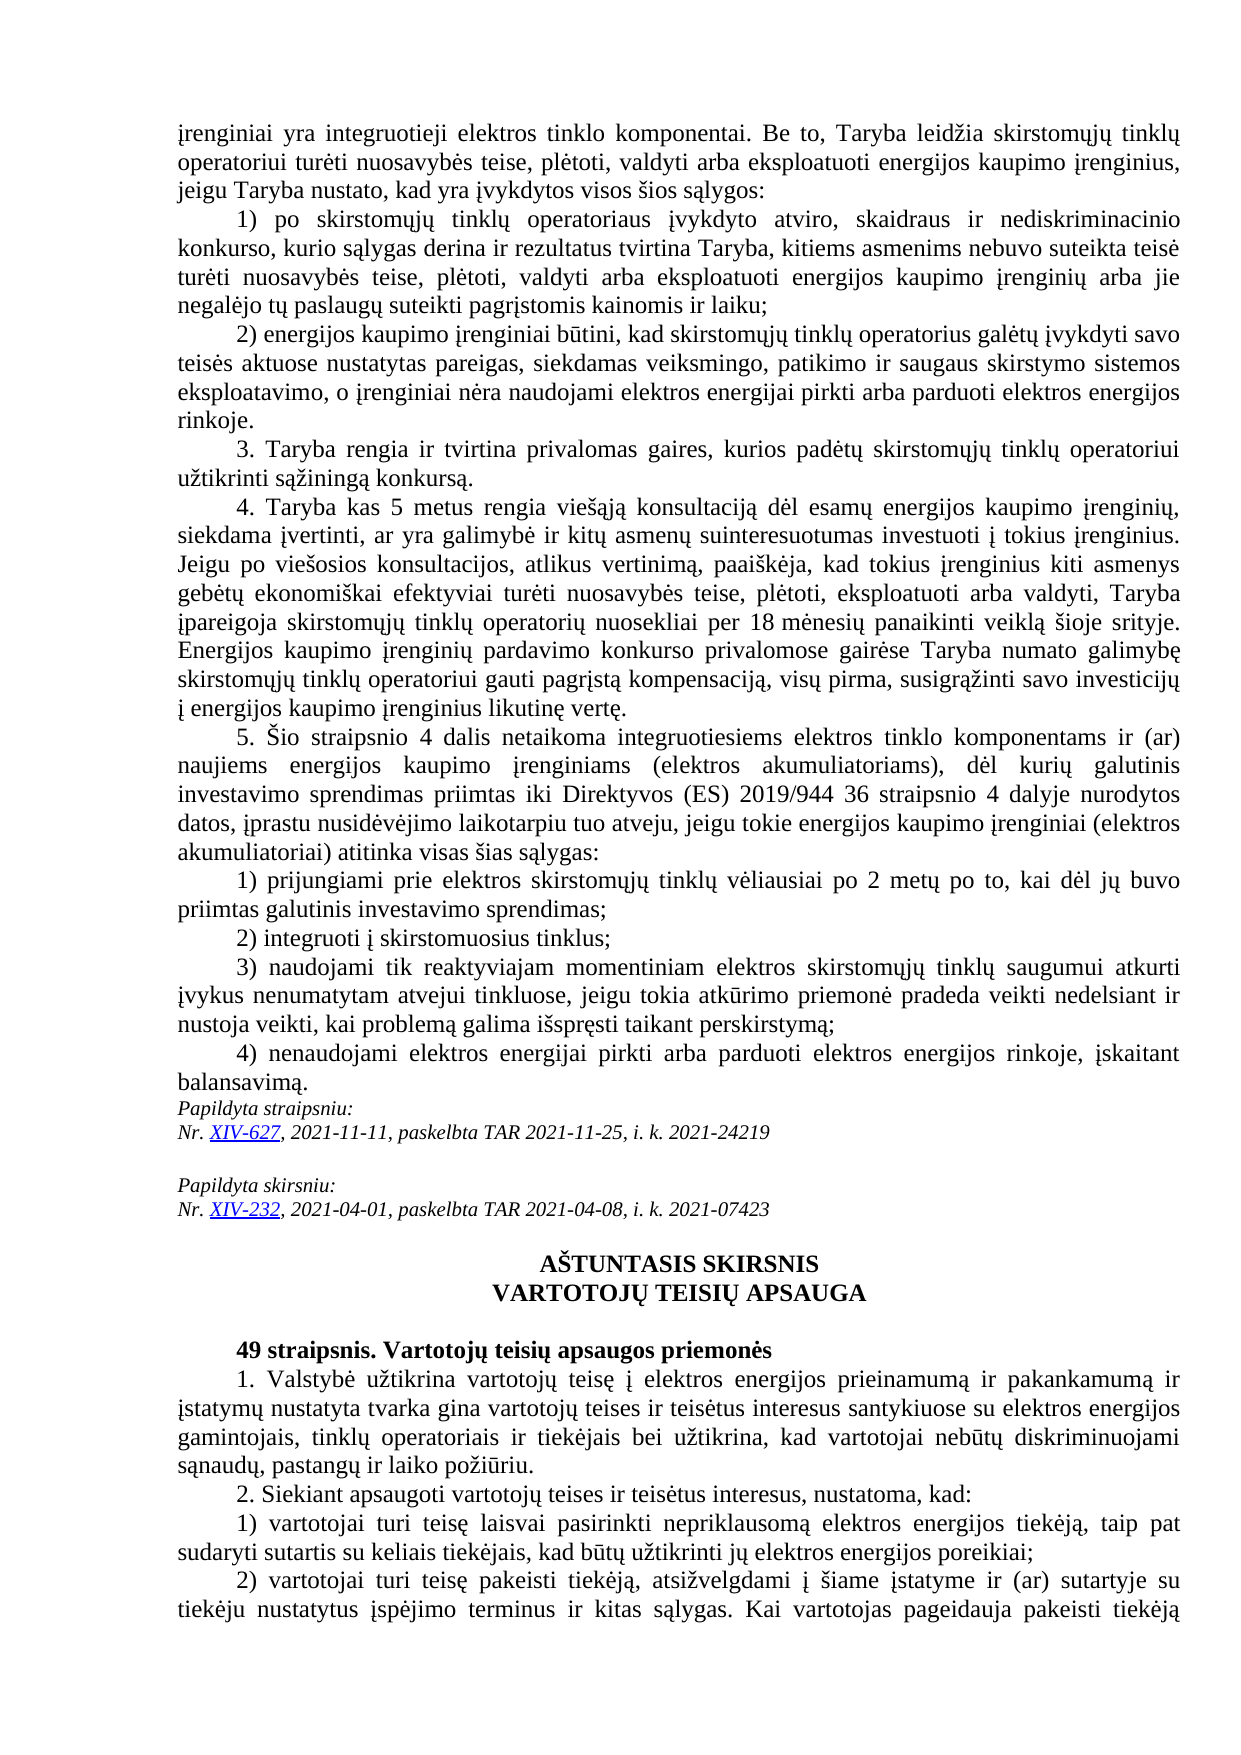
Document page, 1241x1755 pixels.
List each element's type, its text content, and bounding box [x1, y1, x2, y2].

text AŠTUNTASIS SKIRSNIS [177, 1249, 1181, 1278]
text 2. Siekiant apsaugoti vartotojų teises ir teisėtus interesus, nustatoma, kad: [177, 1479, 1181, 1508]
text 4. Taryba kas 5 metus rengia viešąją konsultaciją dėl esamų energijos kaupimo įrenginių, siekdama įvertinti, ar yra galimybė ir kitų asmenų suinteresuotumas investuoti į tokius įrenginius. Jeigu po viešosios konsultacijos, atlikus vertinimą, paaiškėja, kad tokius įrenginius kiti asmenys gebėtų ekonomiškai efektyviai turėti nuosavybės teise, plėtoti, eksploatuoti arba valdyti, Taryba įpareigoja skirstomųjų tinklų operatorių nuosekliai per 18 mėnesių panaikinti veiklą šioje srityje. Energijos kaupimo įrenginių pardavimo konkurso privalomose gairėse Taryba numato galimybę skirstomųjų tinklų operatoriui gauti pagrįstą kompensaciją, visų pirma, susigrąžinti savo investicijų į energijos kaupimo įrenginius likutinę vertę. [177, 492, 1181, 722]
text 1. Valstybė užtikrina vartotojų teisę į elektros energijos prieinamumą ir pakankamumą ir įstatymų nustatyta tvarka gina vartotojų teises ir teisėtus interesus santykiuose su elektros energijos gamintojais, tinklų operatoriais ir tiekėjais bei užtikrina, kad vartotojai nebūtų diskriminuojami sąnaudų, pastangų ir laiko požiūriu. [177, 1364, 1181, 1479]
text Papildyta skirsniu: [177, 1172, 1181, 1197]
text VARTOTOJŲ TEISIŲ APSAUGA [177, 1278, 1181, 1307]
text 1) vartotojai turi teisę laisvai pasirinkti nepriklausomą elektros energijos tiekėją, taip pat sudaryti sutartis su keliais tiekėjais, kad būtų užtikrinti jų elektros energijos poreikiai; [177, 1508, 1181, 1566]
text Nr. XIV-232, 2021-04-01, paskelbta TAR 2021-04-08, i. k. 2021-07423 [177, 1197, 1181, 1221]
text 3. Taryba rengia ir tvirtina privalomas gaires, kurios padėtų skirstomųjų tinklų operatoriui užtikrinti sąžiningą konkursą. [177, 434, 1181, 492]
text 1) prijungiami prie elektros skirstomųjų tinklų vėliausiai po 2 metų po to, kai dėl jų buvo priimtas galutinis investavimo sprendimas; [177, 866, 1181, 923]
text 3) naudojami tik reaktyviajam momentiniam elektros skirstomųjų tinklų saugumui atkurti įvykus nenumatytam atvejui tinkluose, jeigu tokia atkūrimo priemonė pradeda veikti nedelsiant ir nustoja veikti, kai problemą galima išspręsti taikant perskirstymą; [177, 952, 1181, 1038]
text 4) nenaudojami elektros energijai pirkti arba parduoti elektros energijos rinkoje, įskaitant balansavimą. [177, 1038, 1181, 1096]
text Papildyta straipsniu: [177, 1096, 1181, 1120]
text 49 straipsnis. Vartotojų teisių apsaugos priemonės [177, 1336, 1181, 1364]
text įrenginiai yra integruotieji elektros tinklo komponentai. Be to, Taryba leidžia skirstomųjų tinklų operatoriui turėti nuosavybės teise, plėtoti, valdyti arba eksploatuoti energijos kaupimo įrenginius, jeigu Taryba nustato, kad yra įvykdytos visos šios sąlygos: [177, 118, 1181, 204]
text Nr. XIV-627, 2021-11-11, paskelbta TAR 2021-11-25, i. k. 2021-24219 [177, 1120, 1181, 1144]
text 5. Šio straipsnio 4 dalis netaikoma integruotiesiems elektros tinklo komponentams ir (ar) naujiems energijos kaupimo įrenginiams (elektros akumuliatoriams), dėl kurių galutinis investavimo sprendimas priimtas iki Direktyvos (ES) 2019/944 36 straipsnio 4 dalyje nurodytos datos, įprastu nusidėvėjimo laikotarpiu tuo atveju, jeigu tokie energijos kaupimo įrenginiai (elektros akumuliatoriai) atitinka visas šias sąlygas: [177, 722, 1181, 866]
text 2) energijos kaupimo įrenginiai būtini, kad skirstomųjų tinklų operatorius galėtų įvykdyti savo teisės aktuose nustatytas pareigas, siekdamas veiksmingo, patikimo ir saugaus skirstymo sistemos eksploatavimo, o įrenginiai nėra naudojami elektros energijai pirkti arba parduoti elektros energijos rinkoje. [177, 319, 1181, 434]
text 1) po skirstomųjų tinklų operatoriaus įvykdyto atviro, skaidraus ir nediskriminacinio konkurso, kurio sąlygas derina ir rezultatus tvirtina Taryba, kitiems asmenims nebuvo suteikta teisė turėti nuosavybės teise, plėtoti, valdyti arba eksploatuoti energijos kaupimo įrenginių arba jie negalėjo tų paslaugų suteikti pagrįstomis kainomis ir laiku; [177, 204, 1181, 319]
text 2) integruoti į skirstomuosius tinklus; [177, 923, 1181, 952]
text 2) vartotojai turi teisę pakeisti tiekėją, atsižvelgdami į šiame įstatyme ir (ar) sutartyje su tiekėju nustatytus įspėjimo terminus ir kitas sąlygas. Kai vartotojas pageidauja pakeisti tiekėją [177, 1566, 1181, 1623]
